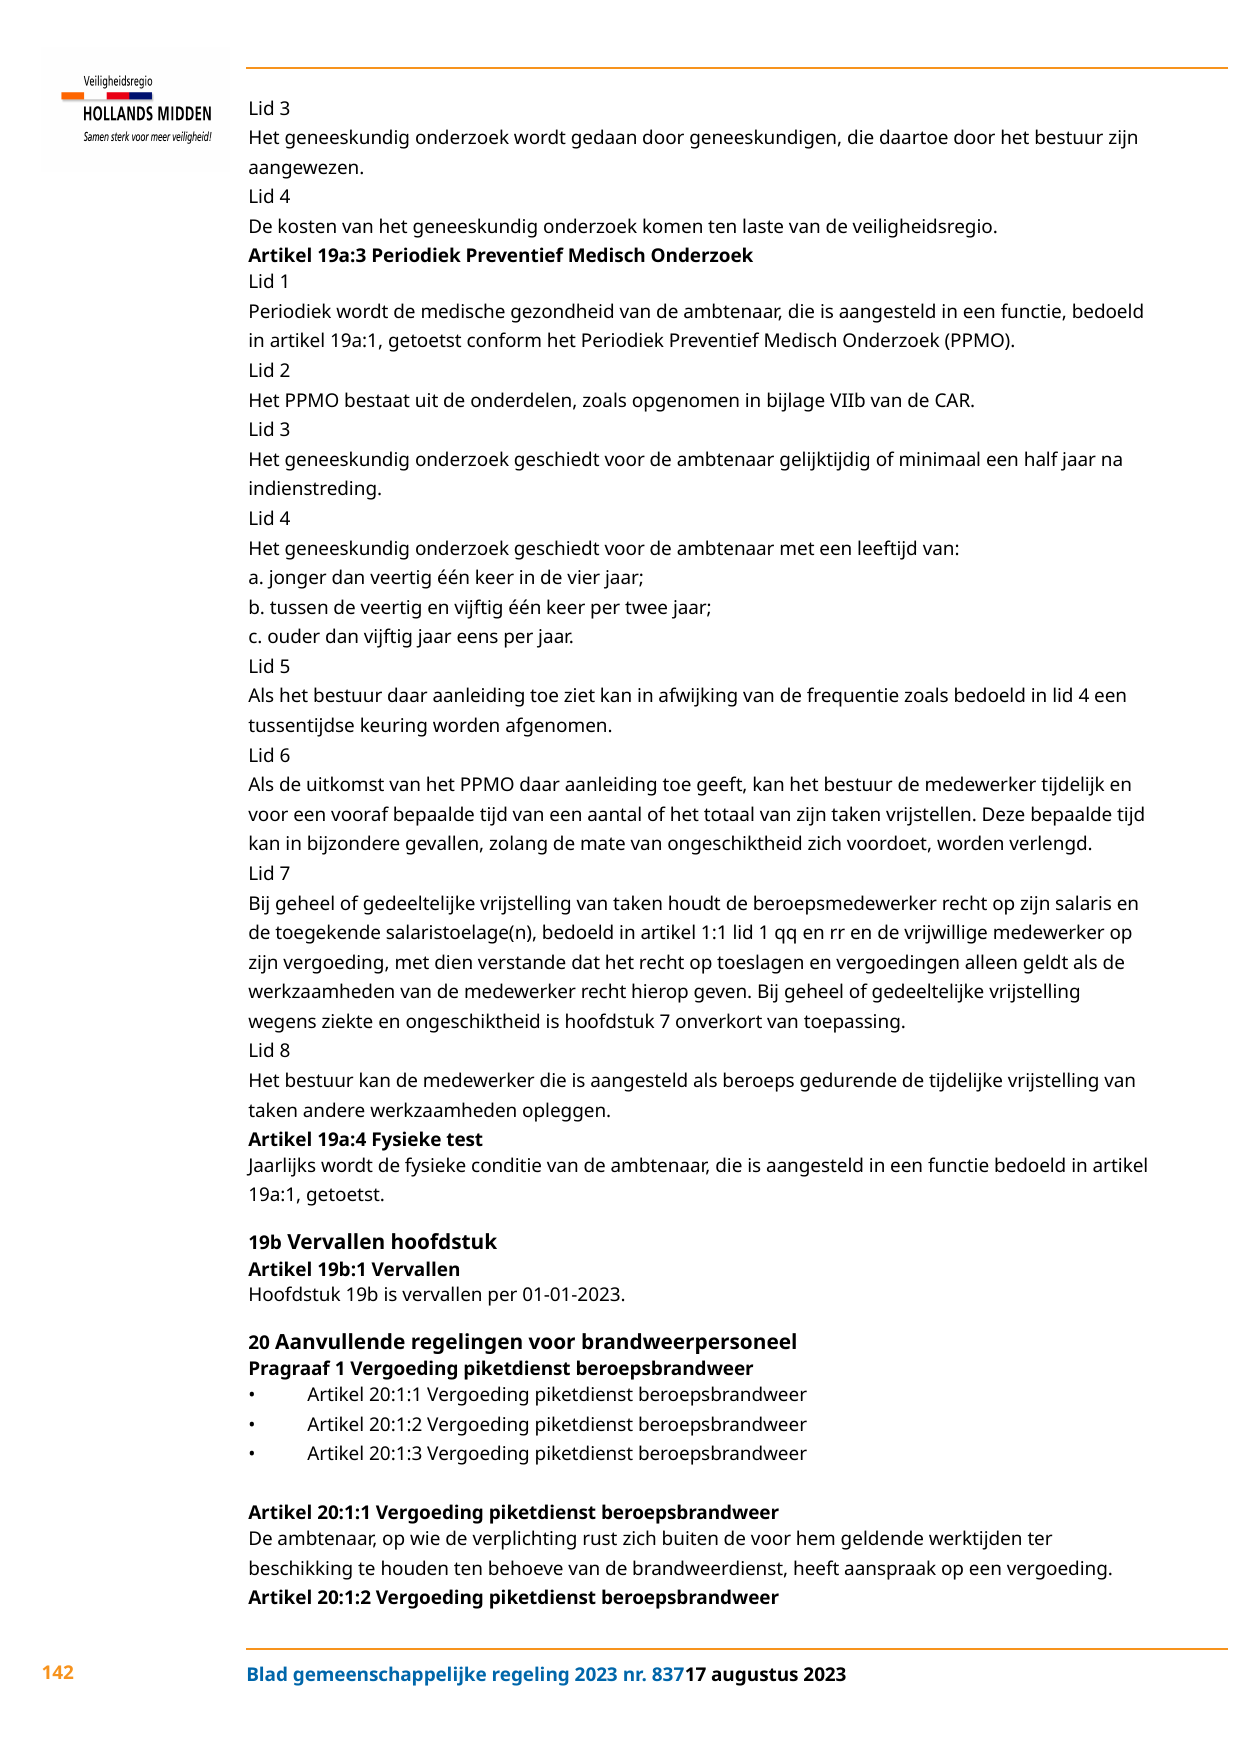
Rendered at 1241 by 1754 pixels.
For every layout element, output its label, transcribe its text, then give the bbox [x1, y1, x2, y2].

text Lid 8 [248, 1038, 1152, 1063]
text Het PPMO bestaat uit de onderdelen, zoals opgenomen in bijlage VIIb van de CAR. [248, 387, 1152, 412]
text Het geneeskundig onderzoek geschiedt voor de ambtenaar met een leeftijd van: [248, 535, 1152, 560]
text Het bestuur kan de medewerker die is aangesteld als beroeps gedurende de tijdelijke vrijstelling van taken andere werkzaamheden opleggen. [248, 1067, 1152, 1122]
text Als het bestuur daar aanleiding toe ziet kan in afwijking van de frequentie zoals bedoeld in lid 4 een tussentijdse keuring worden afgenomen. [248, 683, 1152, 738]
text Artikel 20:1:1 Vergoeding piketdienst beroepsbrandweer [248, 1499, 1152, 1525]
text Artikel 19a:4 Fysieke test [248, 1126, 1152, 1152]
text 19b Vervallen hoofdstuk [248, 1227, 1152, 1256]
text Pragraaf 1 Vergoeding piketdienst beroepsbrandweer [248, 1356, 1152, 1381]
text Artikel 20:1:2 Vergoeding piketdienst beroepsbrandweer [248, 1584, 1152, 1610]
text c. ouder dan vijftig jaar eens per jaar. [248, 623, 1152, 649]
text a. jonger dan veertig één keer in de vier jaar; [248, 564, 1152, 590]
text Jaarlijks wordt de fysieke conditie van de ambtenaar, die is aangesteld in een functie bedoeld in artikel 19a:1, getoetst. [248, 1152, 1152, 1207]
list Artikel 20:1:2 Vergoeding piketdienst beroepsbrandweer [248, 1411, 1152, 1437]
text Als de uitkomst van het PPMO daar aanleiding toe geeft, kan het bestuur de medewerker tijdelijk en voor een vooraf bepaalde tijd van een aantal of het totaal van zijn taken vrijstellen. Deze bepaalde tijd kan in bijzondere gevallen, zolang de mate van ongeschiktheid zich voordoet, worden verlengd. [248, 771, 1152, 856]
text Lid 2 [248, 357, 1152, 383]
text Periodiek wordt de medische gezondheid van de ambtenaar, die is aangesteld in een functie, bedoeld in artikel 19a:1, getoetst conform het Periodiek Preventief Medisch Onderzoek (PPMO). [248, 298, 1152, 353]
text De kosten van het geneeskundig onderzoek komen ten laste van de veiligheidsregio. [248, 213, 1152, 239]
text Het geneeskundig onderzoek wordt gedaan door geneeskundigen, die daartoe door het bestuur zijn aangewezen. [248, 124, 1152, 180]
text Lid 5 [248, 653, 1152, 679]
text Lid 7 [248, 860, 1152, 886]
list Artikel 20:1:1 Vergoeding piketdienst beroepsbrandweer [248, 1381, 1152, 1407]
text Het geneeskundig onderzoek geschiedt voor de ambtenaar gelijktijdig of minimaal een half jaar na indienstreding. [248, 446, 1152, 501]
text Lid 4 [248, 505, 1152, 531]
text Artikel 19a:3 Periodiek Preventief Medisch Onderzoek [248, 243, 1152, 268]
text Hoofdstuk 19b is vervallen per 01-01-2023. [248, 1281, 1152, 1307]
text Artikel 19b:1 Vervallen [248, 1256, 1152, 1281]
text b. tussen de veertig en vijftig één keer per twee jaar; [248, 594, 1152, 619]
text Lid 3 [248, 416, 1152, 442]
text De ambtenaar, op wie de verplichting rust zich buiten de voor hem geldende werktijden ter beschikking te houden ten behoeve van de brandweerdienst, heeft aanspraak op een vergoeding. [248, 1525, 1152, 1581]
list Artikel 20:1:3 Vergoeding piketdienst beroepsbrandweer [248, 1440, 1152, 1466]
text Lid 4 [248, 183, 1152, 209]
text 20 Aanvullende regelingen voor brandweerpersoneel [248, 1327, 1152, 1356]
text Bij geheel of gedeeltelijke vrijstelling van taken houdt de beroepsmedewerker recht op zijn salaris en de toegekende salaristoelage(n), bedoeld in artikel 1:1 lid 1 qq en rr en de vrijwillige medewerker op zijn vergoeding, met dien verstande dat het recht op toeslagen en vergoedingen alleen geldt als de werkzaamheden van de medewerker recht hierop geven. Bij geheel of gedeeltelijke vrijstelling wegens ziekte en ongeschiktheid is hoofdstuk 7 onverkort van toepassing. [248, 890, 1152, 1034]
text Lid 1 [248, 268, 1152, 294]
text Lid 6 [248, 742, 1152, 767]
picture [41, 47, 231, 172]
text Lid 3 [248, 95, 1152, 121]
